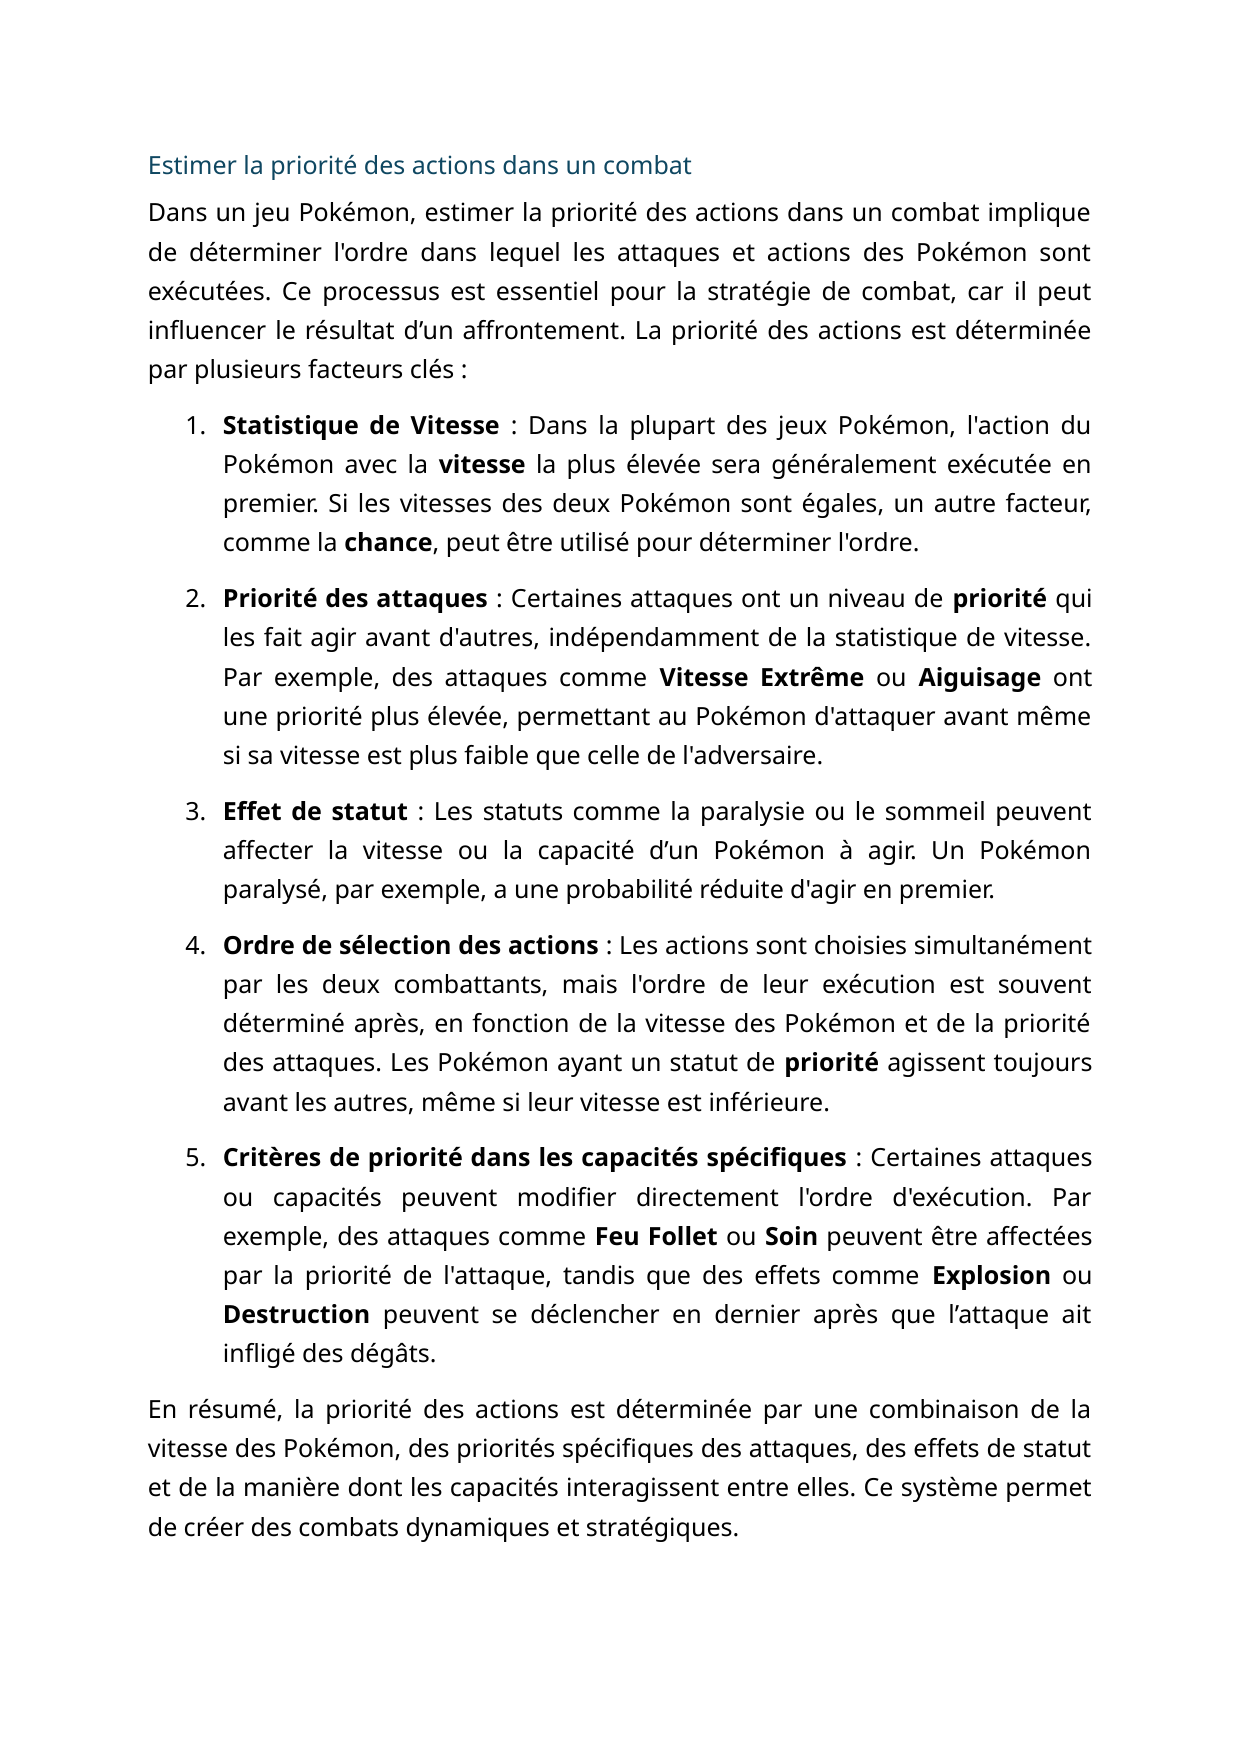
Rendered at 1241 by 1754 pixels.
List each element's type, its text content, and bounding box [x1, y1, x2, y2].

list Critères de priorité dans les capacités spécifiques : Certaines attaques ou capacités peuvent modifier directement l'ordre d'exécution. Par exemple, des attaques comme Feu Follet ou Soin peuvent être affectées par la priorité de l'attaque, tandis que des effets comme Explosion ou Destruction peuvent se déclencher en dernier après que l’attaque ait infligé des dégâts. [185, 1140, 1093, 1370]
list Priorité des attaques : Certaines attaques ont un niveau de priorité qui les fait agir avant d'autres, indépendamment de la statistique de vitesse. Par exemple, des attaques comme Vitesse Extrême ou Aiguisage ont une priorité plus élevée, permettant au Pokémon d'attaquer avant même si sa vitesse est plus faible que celle de l'adversaire. [185, 581, 1093, 772]
text Dans un jeu Pokémon, estimer la priorité des actions dans un combat implique de déterminer l'ordre dans lequel les attaques et actions des Pokémon sont exécutées. Ce processus est essentiel pour la stratégie de combat, car il peut influencer le résultat d’un affrontement. La priorité des actions est déterminée par plusieurs facteurs clés : [148, 195, 1093, 386]
list Ordre de sélection des actions : Les actions sont choisies simultanément par les deux combattants, mais l'ordre de leur exécution est souvent déterminé après, en fonction de la vitesse des Pokémon et de la priorité des attaques. Les Pokémon ayant un statut de priorité agissent toujours avant les autres, même si leur vitesse est inférieure. [185, 928, 1093, 1118]
subtitle Estimer la priorité des actions dans un combat [148, 148, 1093, 182]
list Statistique de Vitesse : Dans la plupart des jeux Pokémon, l'action du Pokémon avec la vitesse la plus élevée sera généralement exécutée en premier. Si les vitesses des deux Pokémon sont égales, un autre facteur, comme la chance, peut être utilisé pour déterminer l'ordre. [185, 408, 1093, 559]
list Effet de statut : Les statuts comme la paralysie ou le sommeil peuvent affecter la vitesse ou la capacité d’un Pokémon à agir. Un Pokémon paralysé, par exemple, a une probabilité réduite d'agir en premier. [185, 793, 1093, 906]
text En résumé, la priorité des actions est déterminée par une combinaison de la vitesse des Pokémon, des priorités spécifiques des attaques, des effets de statut et de la manière dont les capacités interagissent entre elles. Ce système permet de créer des combats dynamiques et stratégiques. [148, 1392, 1093, 1543]
